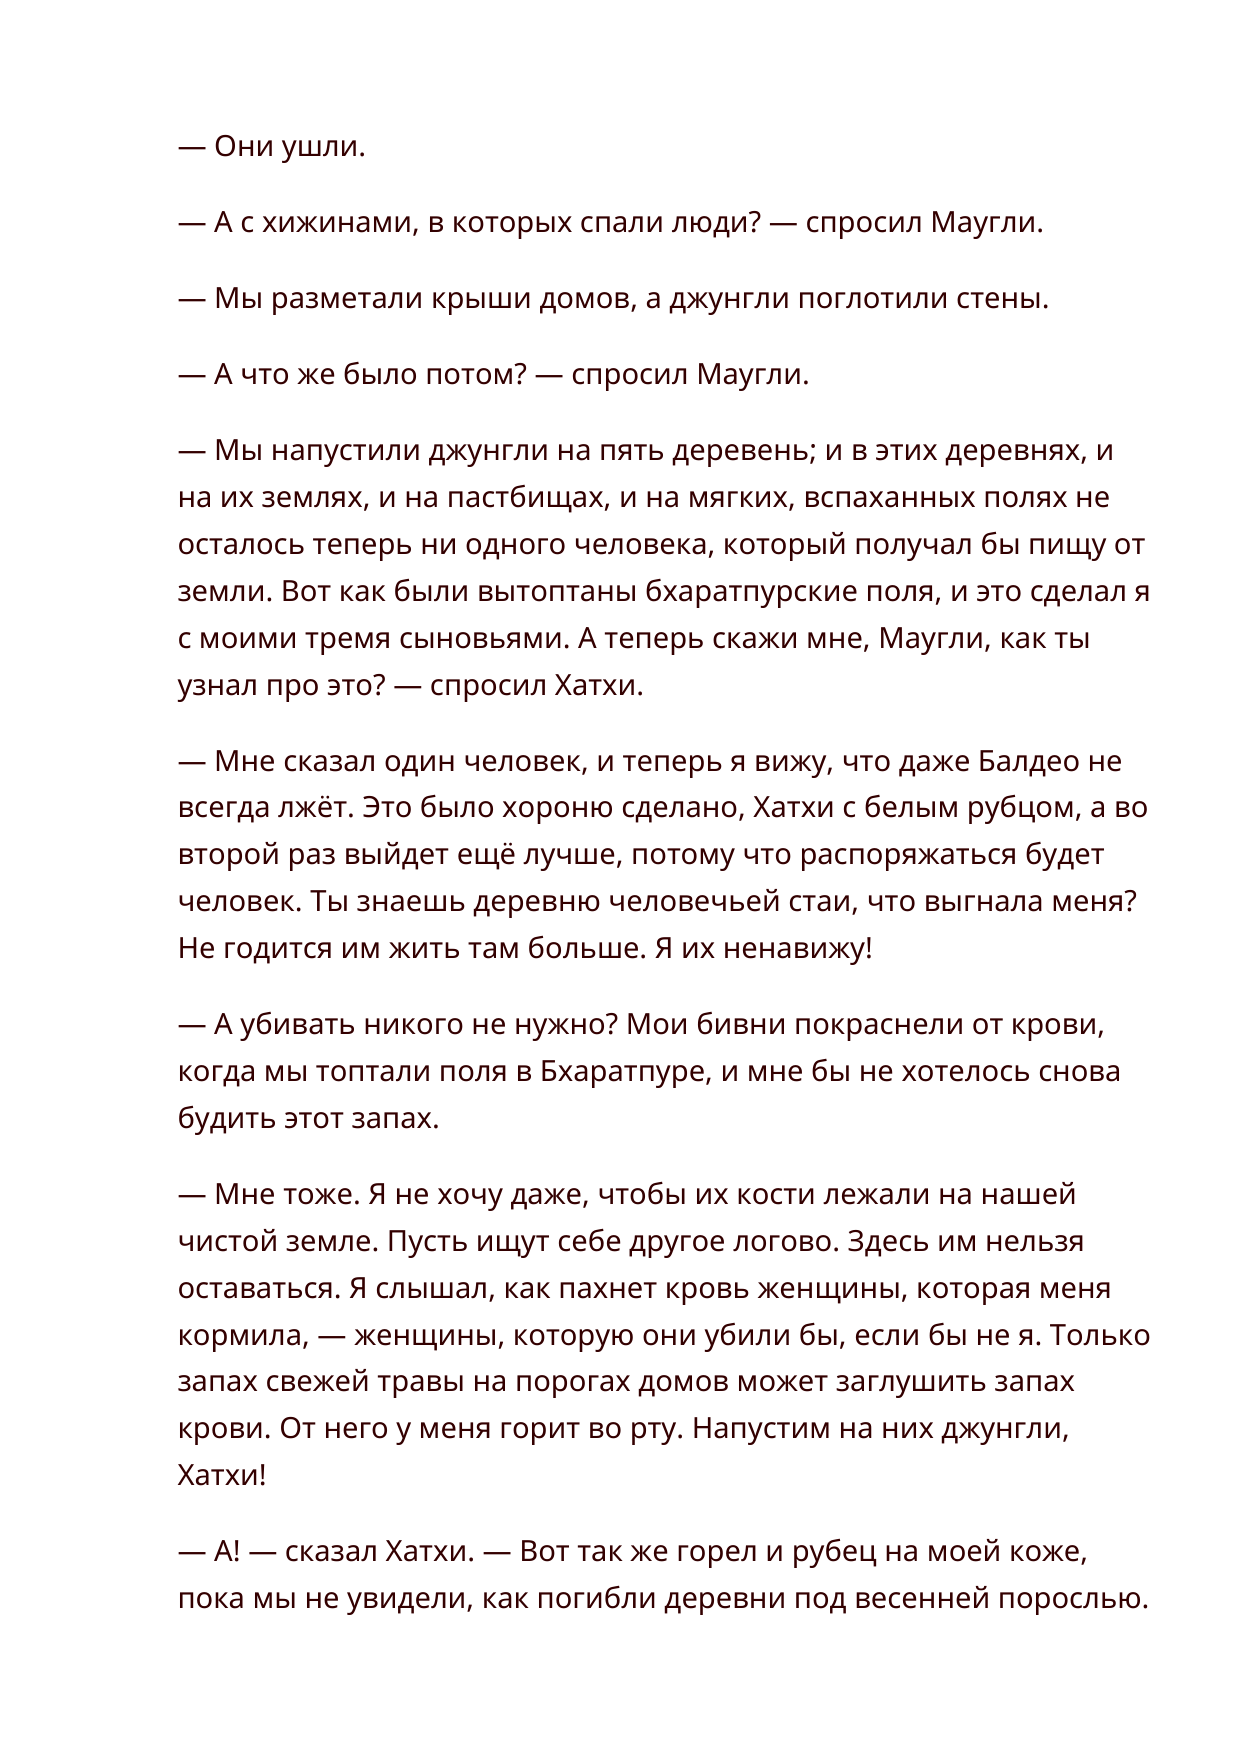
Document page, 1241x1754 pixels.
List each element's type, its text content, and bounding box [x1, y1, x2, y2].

text — А! — сказал Хатхи. — Вот так же горел и рубец на моей коже, пока мы не увидели, как погибли деревни под весенней порослью. [177, 1523, 1152, 1617]
text — А убивать никого не нужно? Мои бивни покраснели от крови, когда мы топтали поля в Бхаратпуре, и мне бы не хотелось снова будить этот запах. [177, 996, 1152, 1137]
text — Мы напустили джунгли на пять деревень; и в этих деревнях, и на их землях, и на пастбищах, и на мягких, вспаханных полях не осталось теперь ни одного человека, который получал бы пищу от земли. Вот как были вытоптаны бхаратпурские поля, и это сделал я с моими тремя сыновьями. А теперь скажи мне, Маугли, как ты узнал про это? — спросил Хатхи. [177, 422, 1152, 703]
text — Мне тоже. Я не хочу даже, чтобы их кости лежали на нашей чистой земле. Пусть ищут себе другое логово. Здесь им нельзя оставаться. Я слышал, как пахнет кровь женщины, которая меня кормила, — женщины, которую они убили бы, если бы не я. Только запах свежей травы на порогах домов может заглушить запах крови. От него у меня горит во рту. Напустим на них джунгли, Хатхи! [177, 1166, 1152, 1494]
text — А что же было потом? — спросил Маугли. [177, 346, 1152, 393]
text — Мне сказал один человек, и теперь я вижу, что даже Балдео не всегда лжёт. Это было хороню сделано, Хатхи с белым рубцом, а во второй раз выйдет ещё лучше, потому что распоряжаться будет человек. Ты знаешь деревню человечьей стаи, что выгнала меня? Не годится им жить там больше. Я их ненавижу! [177, 733, 1152, 967]
text — Мы разметали крыши домов, а джунгли поглотили стены. [177, 270, 1152, 317]
text — Они ушли. [177, 118, 1152, 165]
text — А с хижинами, в которых спали люди? — спросил Маугли. [177, 194, 1152, 241]
